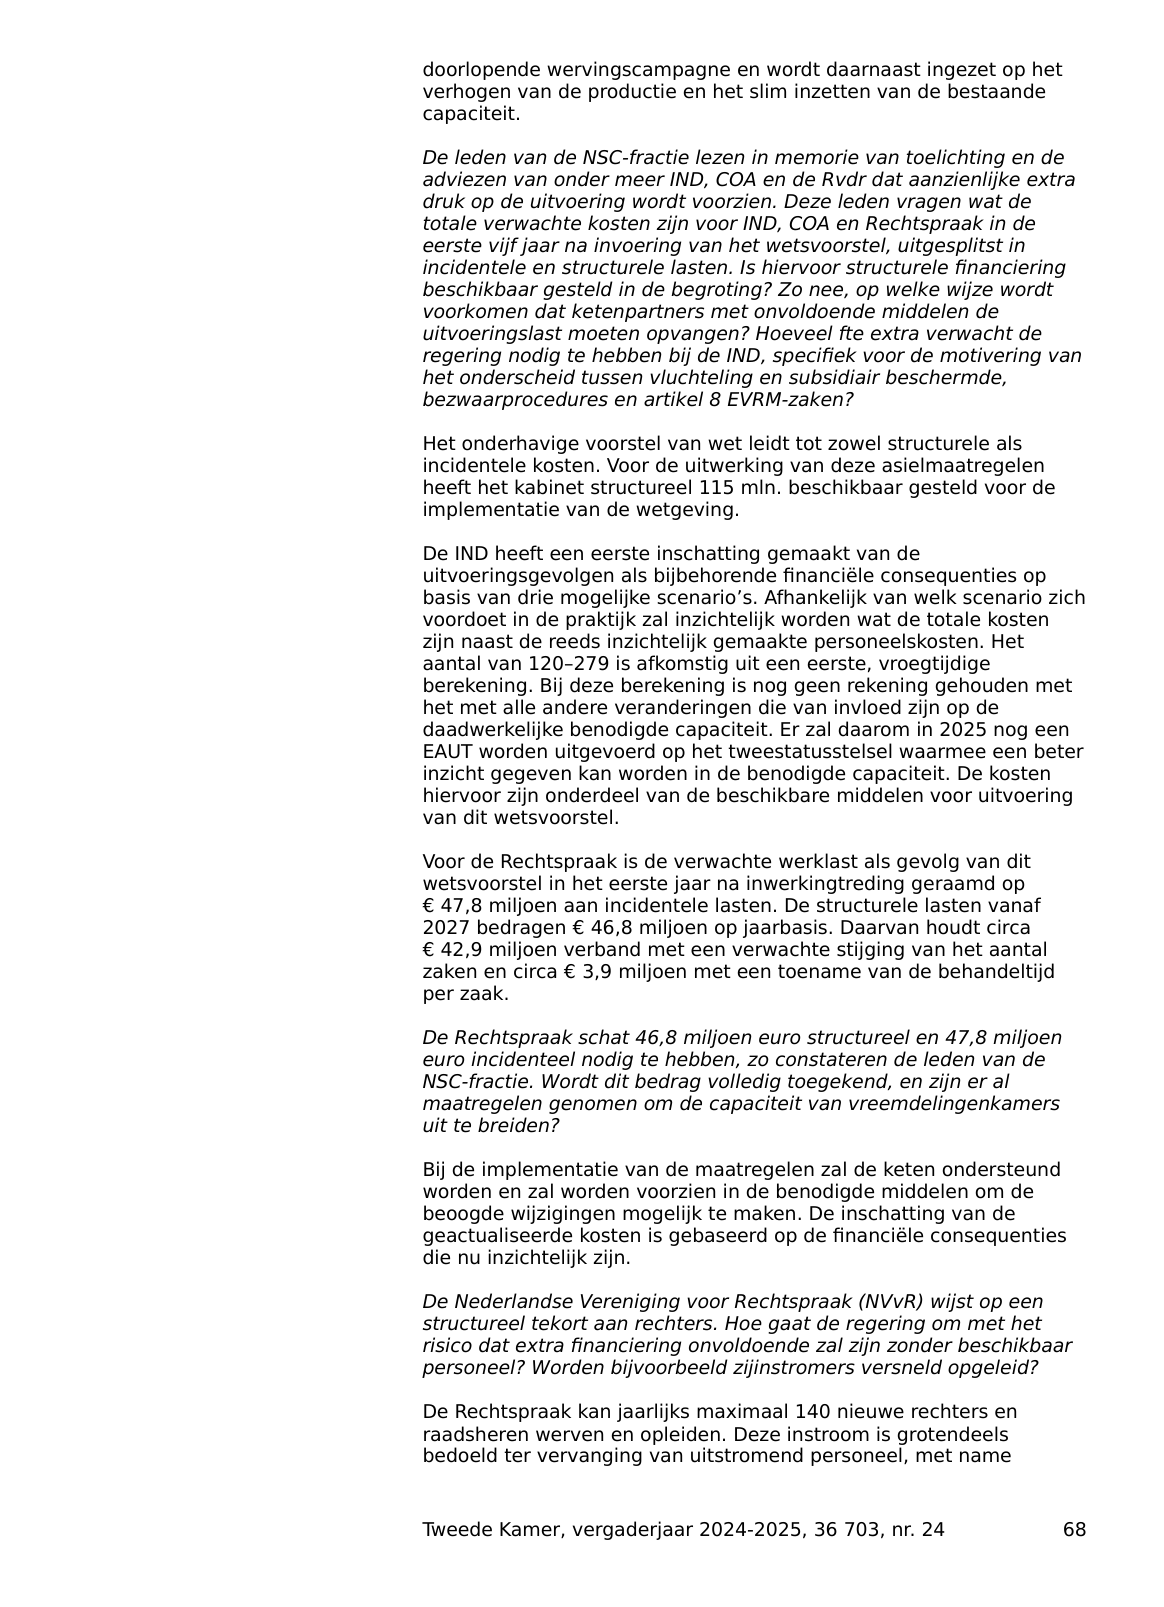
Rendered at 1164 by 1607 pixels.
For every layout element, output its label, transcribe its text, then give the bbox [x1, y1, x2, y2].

text De IND heeft een eerste inschatting gemaakt van de uitvoeringsgevolgen als bijbehorende financiële consequenties op basis van drie mogelijke scenario’s. Afhankelijk van welk scenario zich voordoet in de praktijk zal inzichtelijk worden wat de totale kosten zijn naast de reeds inzichtelijk gemaakte personeelskosten. Het aantal van 120–279 is afkomstig uit een eerste, vroegtijdige berekening. Bij deze berekening is nog geen rekening gehouden met het met alle andere veranderingen die van invloed zijn op de daadwerkelijke benodigde capaciteit. Er zal daarom in 2025 nog een EAUT worden uitgevoerd op het tweestatusstelsel waarmee een beter inzicht gegeven kan worden in de benodigde capaciteit. De kosten hiervoor zijn onderdeel van de beschikbare middelen voor uitvoering van dit wetsvoorstel. [422, 543, 1087, 829]
text De Rechtspraak schat 46,8 miljoen euro structureel en 47,8 miljoen euro incidenteel nodig te hebben, zo constateren de leden van de NSC-fractie. Wordt dit bedrag volledig toegekend, en zijn er al maatregelen genomen om de capaciteit van vreemdelingenkamers uit te breiden? [422, 1027, 1087, 1137]
text De Rechtspraak kan jaarlijks maximaal 140 nieuwe rechters en raadsheren werven en opleiden. Deze instroom is grotendeels bedoeld ter vervanging van uitstromend personeel, met name [422, 1401, 1087, 1467]
text Bij de implementatie van de maatregelen zal de keten ondersteund worden en zal worden voorzien in de benodigde middelen om de beoogde wijzigingen mogelijk te maken. De inschatting van de geactualiseerde kosten is gebaseerd op de financiële consequenties die nu inzichtelijk zijn. [422, 1159, 1087, 1269]
text doorlopende wervingscampagne en wordt daarnaast ingezet op het verhogen van de productie en het slim inzetten van de bestaande capaciteit. [422, 59, 1087, 125]
text De leden van de NSC-fractie lezen in memorie van toelichting en de adviezen van onder meer IND, COA en de Rvdr dat aanzienlijke extra druk op de uitvoering wordt voorzien. Deze leden vragen wat de totale verwachte kosten zijn voor IND, COA en Rechtspraak in de eerste vijf jaar na invoering van het wetsvoorstel, uitgesplitst in incidentele en structurele lasten. Is hiervoor structurele financiering beschikbaar gesteld in de begroting? Zo nee, op welke wijze wordt voorkomen dat ketenpartners met onvoldoende middelen de uitvoeringslast moeten opvangen? Hoeveel fte extra verwacht de regering nodig te hebben bij de IND, specifiek voor de motivering van het onderscheid tussen vluchteling en subsidiair beschermde, bezwaarprocedures en artikel 8 EVRM-zaken? [422, 147, 1087, 411]
text De Nederlandse Vereniging voor Rechtspraak (NVvR) wijst op een structureel tekort aan rechters. Hoe gaat de regering om met het risico dat extra financiering onvoldoende zal zijn zonder beschikbaar personeel? Worden bijvoorbeeld zijinstromers versneld opgeleid? [422, 1291, 1087, 1379]
text Voor de Rechtspraak is de verwachte werklast als gevolg van dit wetsvoorstel in het eerste jaar na inwerkingtreding geraamd op € 47,8 miljoen aan incidentele lasten. De structurele lasten vanaf 2027 bedragen € 46,8 miljoen op jaarbasis. Daarvan houdt circa € 42,9 miljoen verband met een verwachte stijging van het aantal zaken en circa € 3,9 miljoen met een toename van de behandeltijd per zaak. [422, 851, 1087, 1005]
text Het onderhavige voorstel van wet leidt tot zowel structurele als incidentele kosten. Voor de uitwerking van deze asielmaatregelen heeft het kabinet structureel 115 mln. beschikbaar gesteld voor de implementatie van de wetgeving. [422, 433, 1087, 521]
